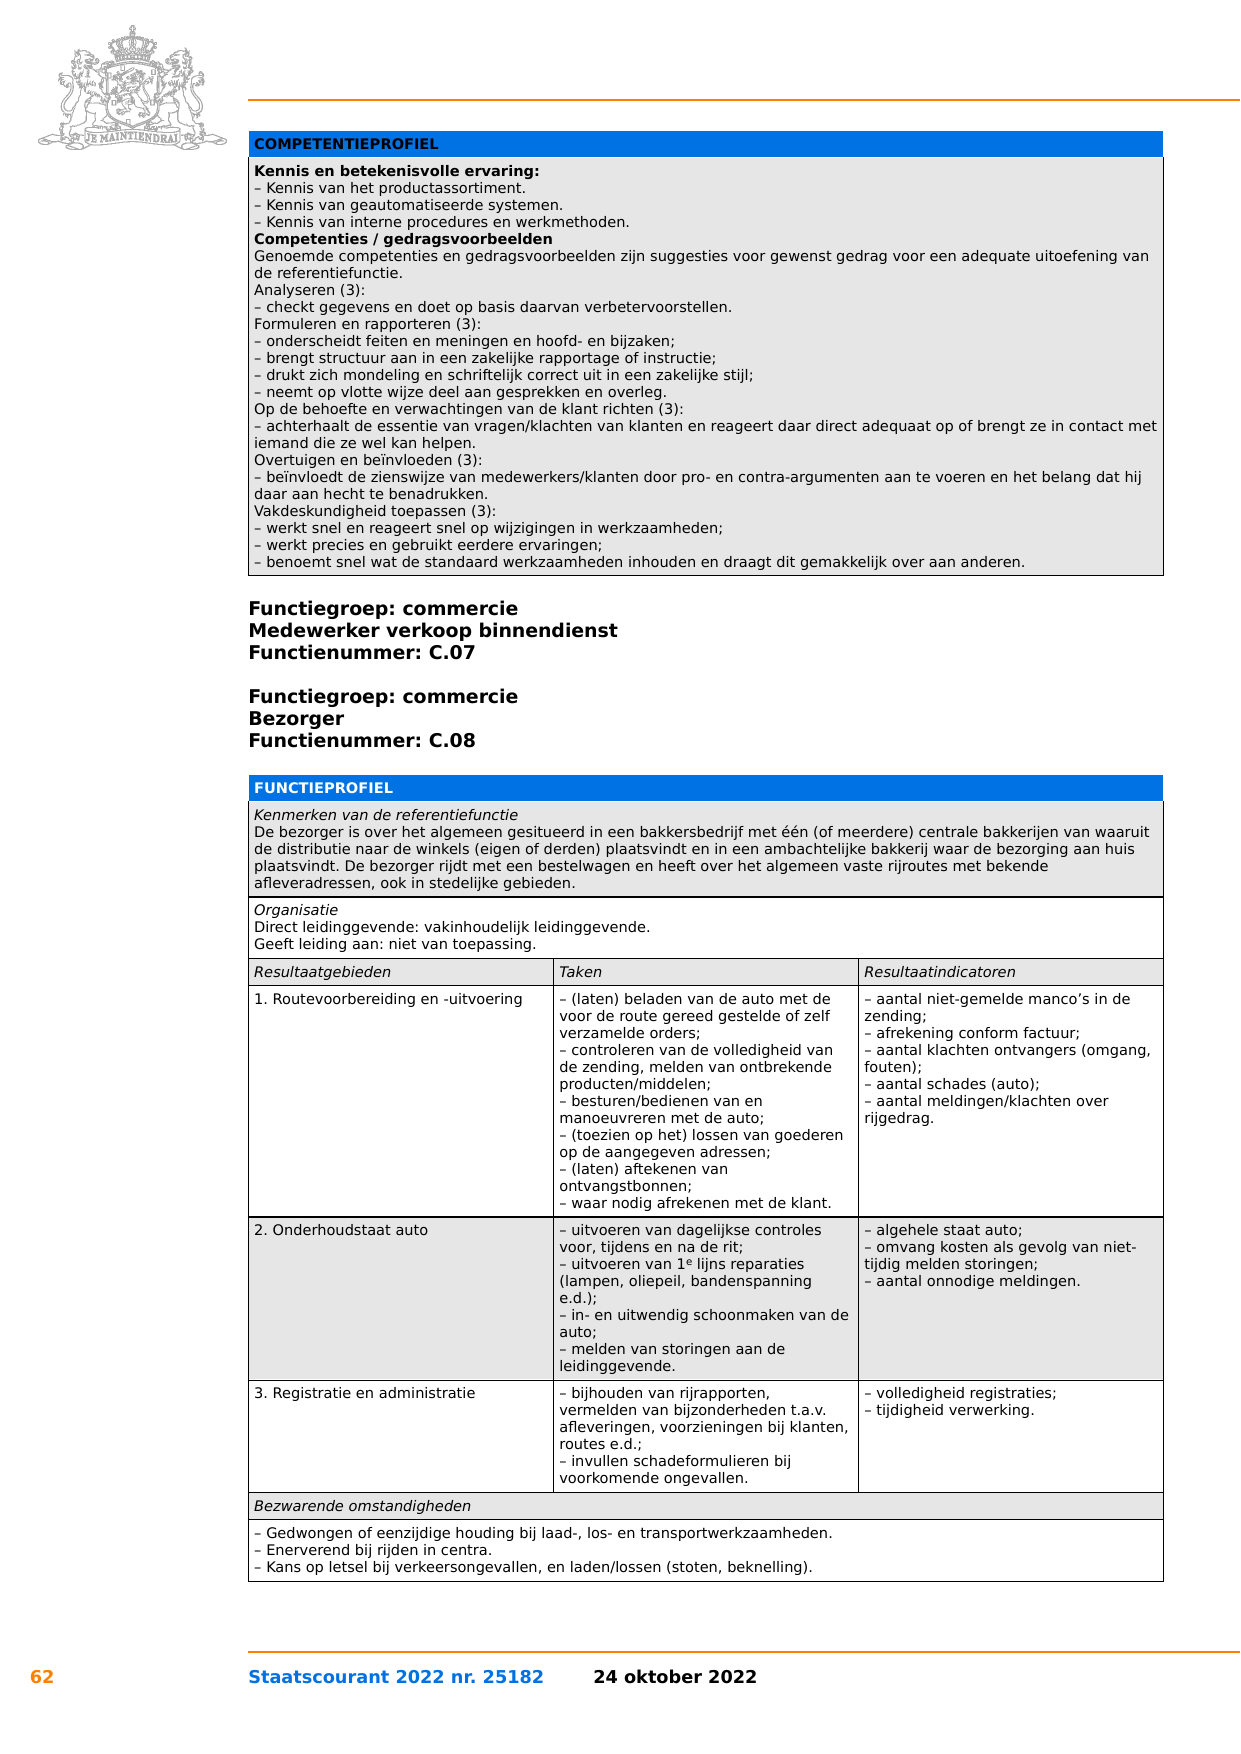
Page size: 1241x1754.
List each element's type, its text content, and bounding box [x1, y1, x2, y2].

table_cell – uitvoeren van dagelijkse controles voor, tijdens en na de rit; – uitvoeren van 1e lijns reparaties (lampen, oliepeil, bandenspanning e.d.); – in- en uitwendig schoonmaken van de auto; – melden van storingen aan de leidinggevende. [554, 1218, 858, 1379]
table_cell – bijhouden van rijrapporten, vermelden van bijzonderheden t.a.v. afleveringen, voorzieningen bij klanten, routes e.d.; – invullen schadeformulieren bij voorkomende ongevallen. [554, 1381, 858, 1492]
table_cell Resultaatgebieden [249, 959, 553, 985]
table_cell – algehele staat auto; – omvang kosten als gevolg van niet-tijdig melden storingen; – aantal onnodige meldingen. [859, 1218, 1163, 1379]
table_cell – Gedwongen of eenzijdige houding bij laad-, los- en transportwerkzaamheden. – Enerverend bij rijden in centra. – Kans op letsel bij verkeersongevallen, en laden/lossen (stoten, beknelling). [249, 1520, 1163, 1581]
table_cell 2. Onderhoudstaat auto [249, 1218, 553, 1379]
table_cell – aantal niet-gemelde manco’s in de zending; – afrekening conform factuur; – aantal klachten ontvangers (omgang, fouten); – aantal schades (auto); – aantal meldingen/klachten over rijgedrag. [859, 986, 1163, 1216]
table_cell Kenmerken van de referentiefunctie De bezorger is over het algemeen gesitueerd in een bakkersbedrijf met één (of meerdere) centrale bakkerijen van waaruit de distributie naar de winkels (eigen of derden) plaatsvindt en in een ambachtelijke bakkerij waar de bezorging aan huis plaatsvindt. De bezorger rijdt met een bestelwagen en heeft over het algemeen vaste rijroutes met bekende afleveradressen, ook in stedelijke gebieden. [249, 802, 1163, 896]
picture [38, 25, 227, 150]
table_cell Bezwarende omstandigheden [249, 1493, 1163, 1519]
table_cell 1. Routevoorbereiding en -uitvoering [249, 986, 553, 1216]
text Functienummer: C.08 [248, 730, 1163, 752]
table_cell Resultaatindicatoren [859, 959, 1163, 985]
table_header FUNCTIEPROFIEL [249, 775, 1163, 801]
text Bezorger [248, 708, 1163, 730]
table_cell Organisatie Direct leidinggevende: vakinhoudelijk leidinggevende. Geeft leiding aan: niet van toepassing. [249, 898, 1163, 958]
text Functienummer: C.07 [248, 642, 1163, 664]
text Functiegroep: commercie [248, 686, 1163, 708]
table_cell – (laten) beladen van de auto met de voor de route gereed gestelde of zelf verzamelde orders; – controleren van de volledigheid van de zending, melden van ontbrekende producten/middelen; – besturen/bedienen van en manoeuvreren met de auto; – (toezien op het) lossen van goederen op de aangegeven adressen; – (laten) aftekenen van ontvangstbonnen; – waar nodig afrekenen met de klant. [554, 986, 858, 1216]
table_cell Taken [554, 959, 858, 985]
text Medewerker verkoop binnendienst [248, 620, 1163, 642]
table_cell 3. Registratie en administratie [249, 1381, 553, 1492]
table_cell – volledigheid registraties; – tijdigheid verwerking. [859, 1381, 1163, 1492]
table_header COMPETENTIEPROFIEL [249, 131, 1163, 157]
text Functiegroep: commercie [248, 598, 1163, 620]
table_cell Kennis en betekenisvolle ervaring: – Kennis van het productassortiment. – Kennis van geautomatiseerde systemen. – Kennis van interne procedures en werkmethoden. Competenties / gedragsvoorbeelden Genoemde competenties en gedragsvoorbeelden zijn suggesties voor gewenst gedrag voor een adequate uitoefening van de referentiefunctie. Analyseren (3): – checkt gegevens en doet op basis daarvan verbetervoorstellen. Formuleren en rapporteren (3): – onderscheidt feiten en meningen en hoofd- en bijzaken; – brengt structuur aan in een zakelijke rapportage of instructie; – drukt zich mondeling en schriftelijk correct uit in een zakelijke stijl; – neemt op vlotte wijze deel aan gesprekken en overleg. Op de behoefte en verwachtingen van de klant richten (3): – achterhaalt de essentie van vragen/klachten van klanten en reageert daar direct adequaat op of brengt ze in contact met iemand die ze wel kan helpen. Overtuigen en beïnvloeden (3): – beïnvloedt de zienswijze van medewerkers/klanten door pro- en contra-argumenten aan te voeren en het belang dat hij daar aan hecht te benadrukken. Vakdeskundigheid toepassen (3): – werkt snel en reageert snel op wijzigingen in werkzaamheden; – werkt precies en gebruikt eerdere ervaringen; – benoemt snel wat de standaard werkzaamheden inhouden en draagt dit gemakkelijk over aan anderen. [249, 158, 1163, 575]
